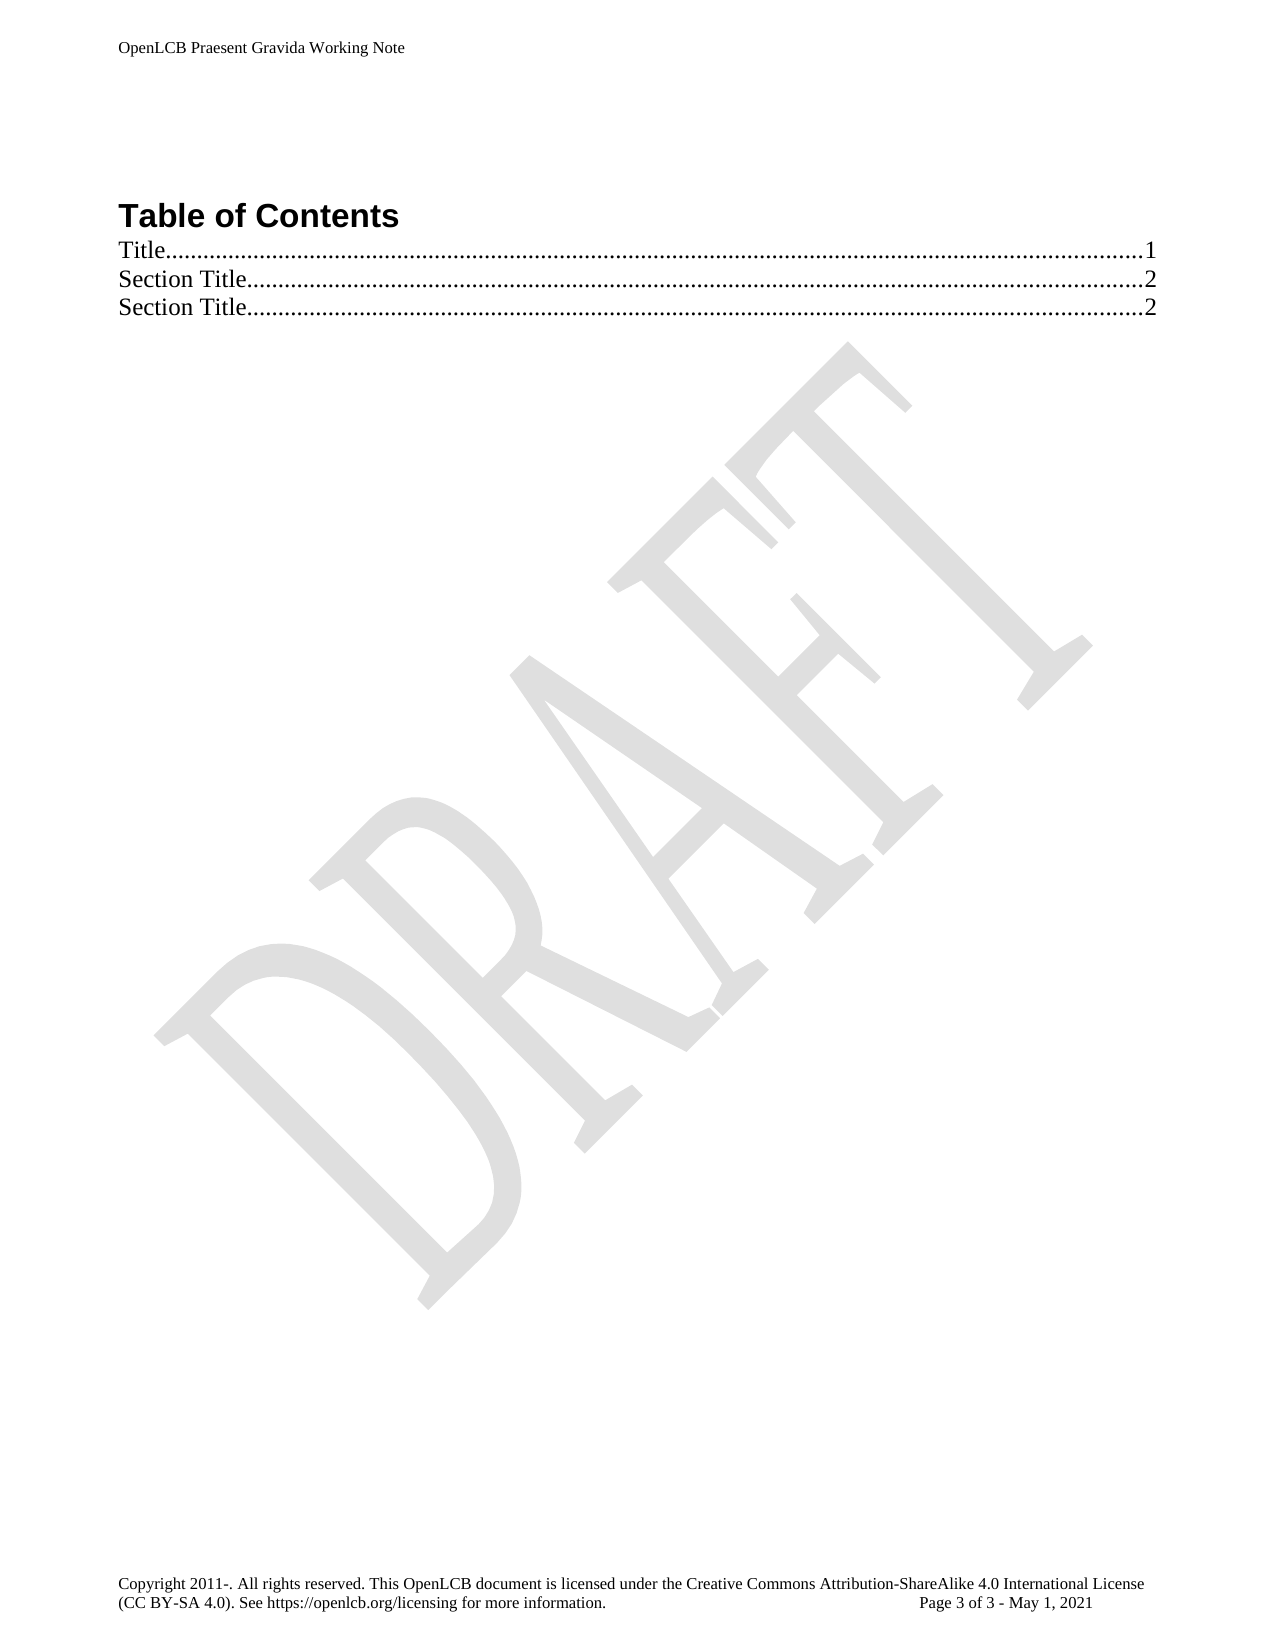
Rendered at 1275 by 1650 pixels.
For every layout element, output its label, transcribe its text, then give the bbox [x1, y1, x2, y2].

text Section Title 2 [118, 264, 1157, 292]
subtitle Table of Contents [118, 196, 1157, 235]
text Title 1 [118, 235, 1157, 264]
text Section Title 2 [118, 292, 1157, 321]
